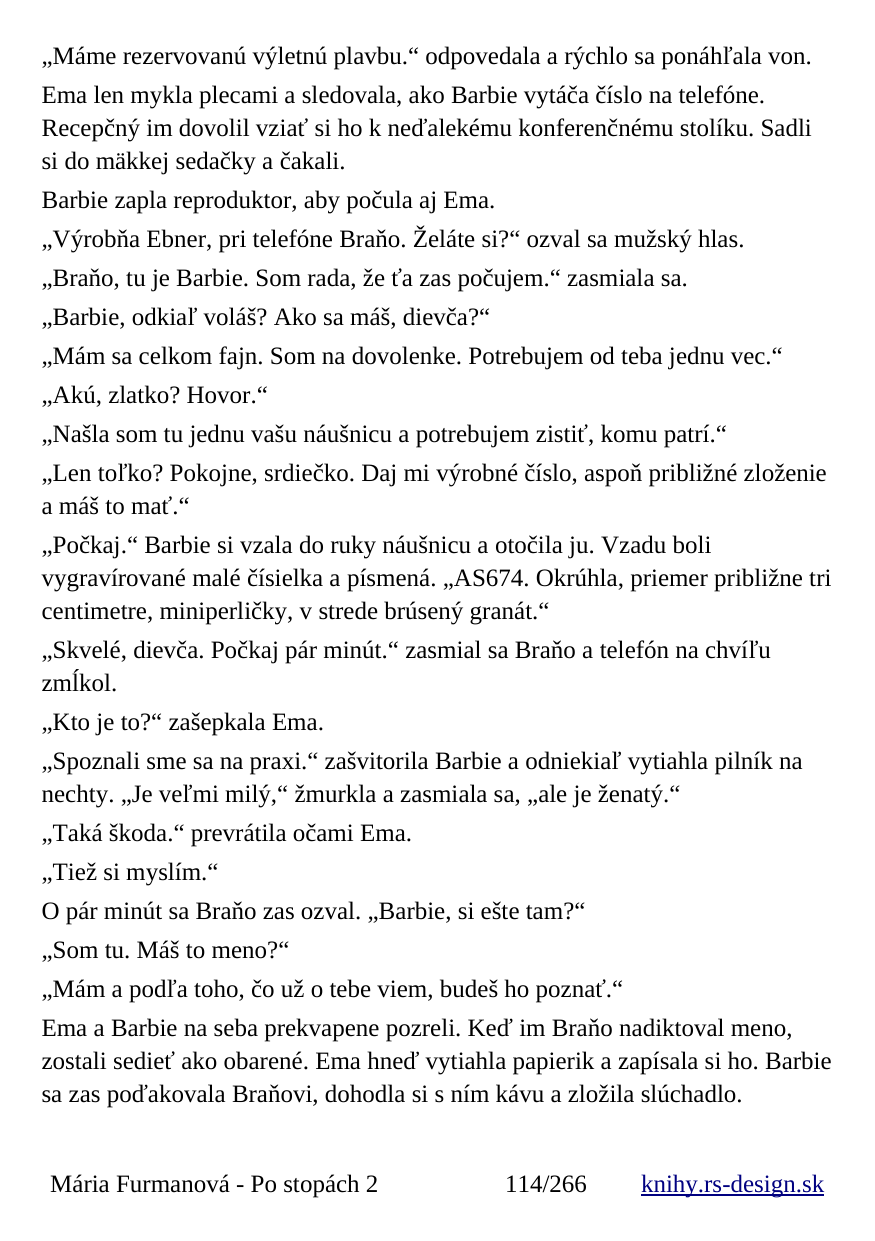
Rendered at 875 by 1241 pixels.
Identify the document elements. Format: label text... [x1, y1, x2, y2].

text „Mám a podľa toho, čo už o tebe viem, budeš ho poznať.“ [41, 974, 833, 1002]
text „Akú, zlatko? Hovor.“ [41, 380, 833, 409]
text „Našla som tu jednu vašu náušnicu a potrebujem zistiť, komu patrí.“ [41, 419, 833, 448]
text „Spoznali sme sa na praxi.“ zašvitorila Barbie a odniekiaľ vytiahla pilník na nechty. „Je veľmi milý,“ žmurkla a zasmiala sa, „ale je ženatý.“ [41, 746, 833, 808]
text „Som tu. Máš to meno?“ [41, 935, 833, 963]
text O pár minút sa Braňo zas ozval. „Barbie, si ešte tam?“ [41, 896, 833, 924]
text „Tiež si myslím.“ [41, 857, 833, 886]
text Ema len mykla plecami a sledovala, ako Barbie vytáča číslo na telefóne. Recepčný im dovolil vziať si ho k neďalekému konferenčnému stolíku. Sadli si do mäkkej sedačky a čakali. [41, 80, 833, 175]
text „Taká škoda.“ prevrátila očami Ema. [41, 818, 833, 847]
text „Máme rezervovanú výletnú plavbu.“ odpovedala a rýchlo sa ponáhľala von. [41, 41, 833, 70]
text Ema a Barbie na seba prekvapene pozreli. Keď im Braňo nadiktoval meno, zostali sedieť ako obarené. Ema hneď vytiahla papierik a zapísala si ho. Barbie sa zas poďakovala Braňovi, dohodla si s ním kávu a zložila slúchadlo. [41, 1013, 833, 1107]
text „Kto je to?“ zašepkala Ema. [41, 707, 833, 736]
text „Barbie, odkiaľ voláš? Ako sa máš, dievča?“ [41, 302, 833, 331]
text „Len toľko? Pokojne, srdiečko. Daj mi výrobné číslo, aspoň približné zloženie a máš to mať.“ [41, 458, 833, 520]
text „Počkaj.“ Barbie si vzala do ruky náušnicu a otočila ju. Vzadu boli vygravírované malé čísielka a písmená. „AS674. Okrúhla, priemer približne tri centimetre, miniperličky, v strede brúsený granát.“ [41, 530, 833, 625]
text „Mám sa celkom fajn. Som na dovolenke. Potrebujem od teba jednu vec.“ [41, 341, 833, 370]
text Barbie zapla reproduktor, aby počula aj Ema. [41, 185, 833, 214]
text „Braňo, tu je Barbie. Som rada, že ťa zas počujem.“ zasmiala sa. [41, 263, 833, 292]
text „Výrobňa Ebner, pri telefóne Braňo. Želáte si?“ ozval sa mužský hlas. [41, 224, 833, 253]
text „Skvelé, dievča. Počkaj pár minút.“ zasmial sa Braňo a telefón na chvíľu zmĺkol. [41, 635, 833, 697]
